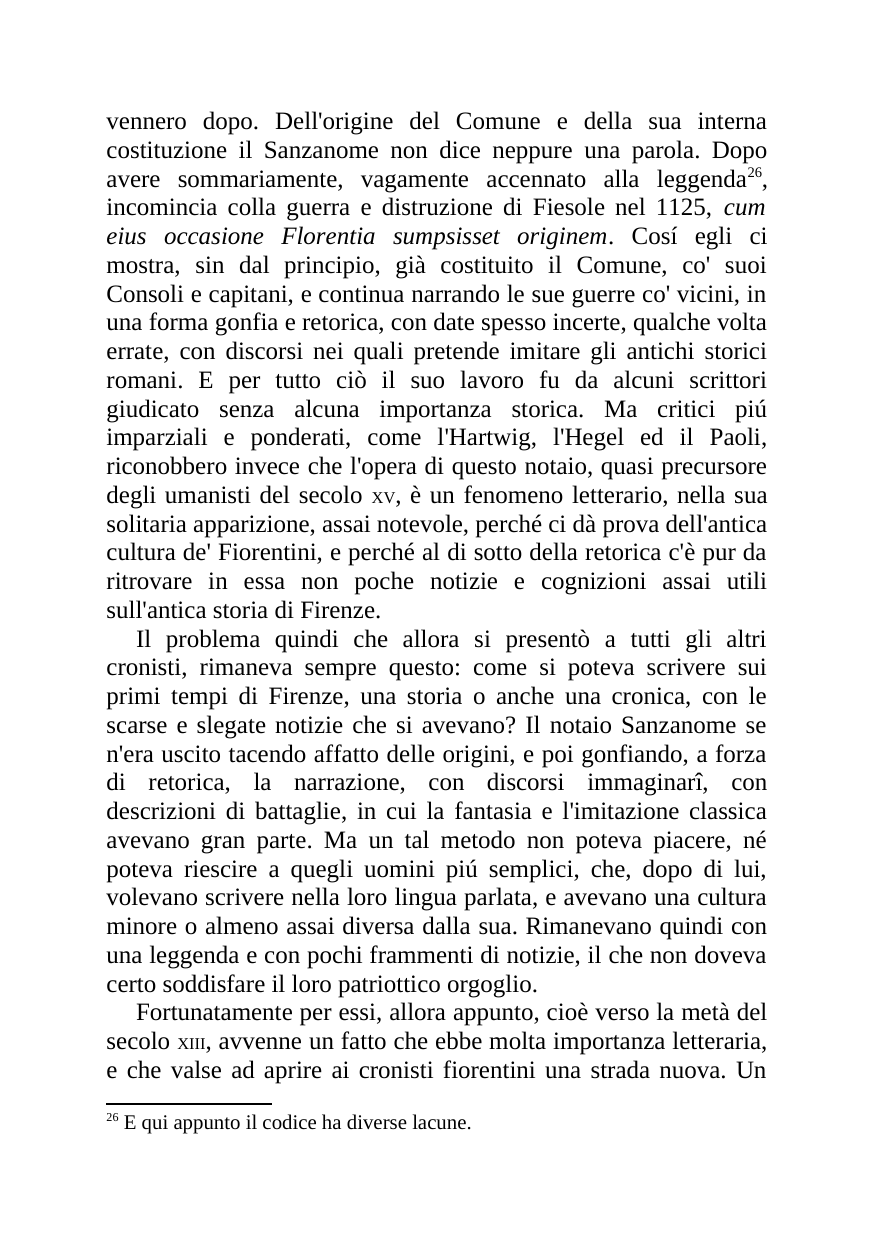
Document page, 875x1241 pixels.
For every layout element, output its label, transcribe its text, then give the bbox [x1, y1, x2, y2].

text Fortunatamente per essi, allora appunto, cioè verso la metà del secolo xiii, avvenne un fatto che ebbe molta importanza letteraria, e che valse ad aprire ai cronisti fiorentini una strada nuova. Un [106, 997, 768, 1084]
text Il problema quindi che allora si presentò a tutti gli altri cronisti, rimaneva sempre questo: come si poteva scrivere sui primi tempi di Firenze, una storia o anche una cronica, con le scarse e slegate notizie che si avevano? Il notaio Sanzanome se n'era uscito tacendo affatto delle origini, e poi gonfiando, a forza di retorica, la narrazione, con discorsi immaginarî, con descrizioni di battaglie, in cui la fantasia e l'imitazione classica avevano gran parte. Ma un tal metodo non poteva piacere, né poteva riescire a quegli uomini piú semplici, che, dopo di lui, volevano scrivere nella loro lingua parlata, e avevano una cultura minore o almeno assai diversa dalla sua. Rimanevano quindi con una leggenda e con pochi frammenti di notizie, il che non doveva certo soddisfare il loro patriottico orgoglio. [106, 624, 768, 997]
text vennero dopo. Dell'origine del Comune e della sua interna costituzione il Sanzanome non dice neppure una parola. Dopo avere sommariamente, vagamente accennato alla leggenda, incomincia colla guerra e distruzione di Fiesole nel 1125, cum eius occasione Florentia sumpsisset originem. Cosí egli ci mostra, sin dal principio, già costituito il Comune, co' suoi Consoli e capitani, e continua narrando le sue guerre co' vicini, in una forma gonfia e retorica, con date spesso incerte, qualche volta errate, con discorsi nei quali pretende imitare gli antichi storici romani. E per tutto ciò il suo lavoro fu da alcuni scrittori giudicato senza alcuna importanza storica. Ma critici piú imparziali e ponderati, come l'Hartwig, l'Hegel ed il Paoli, riconobbero invece che l'opera di questo notaio, quasi precursore degli umanisti del secolo xv, è un fenomeno letterario, nella sua solitaria apparizione, assai notevole, perché ci dà prova dell'antica cultura de' Fiorentini, e perché al di sotto della retorica c'è pur da ritrovare in essa non poche notizie e cognizioni assai utili sull'antica storia di Firenze. [106, 106, 768, 624]
text E qui appunto il codice ha diverse lacune. [106, 1110, 768, 1134]
